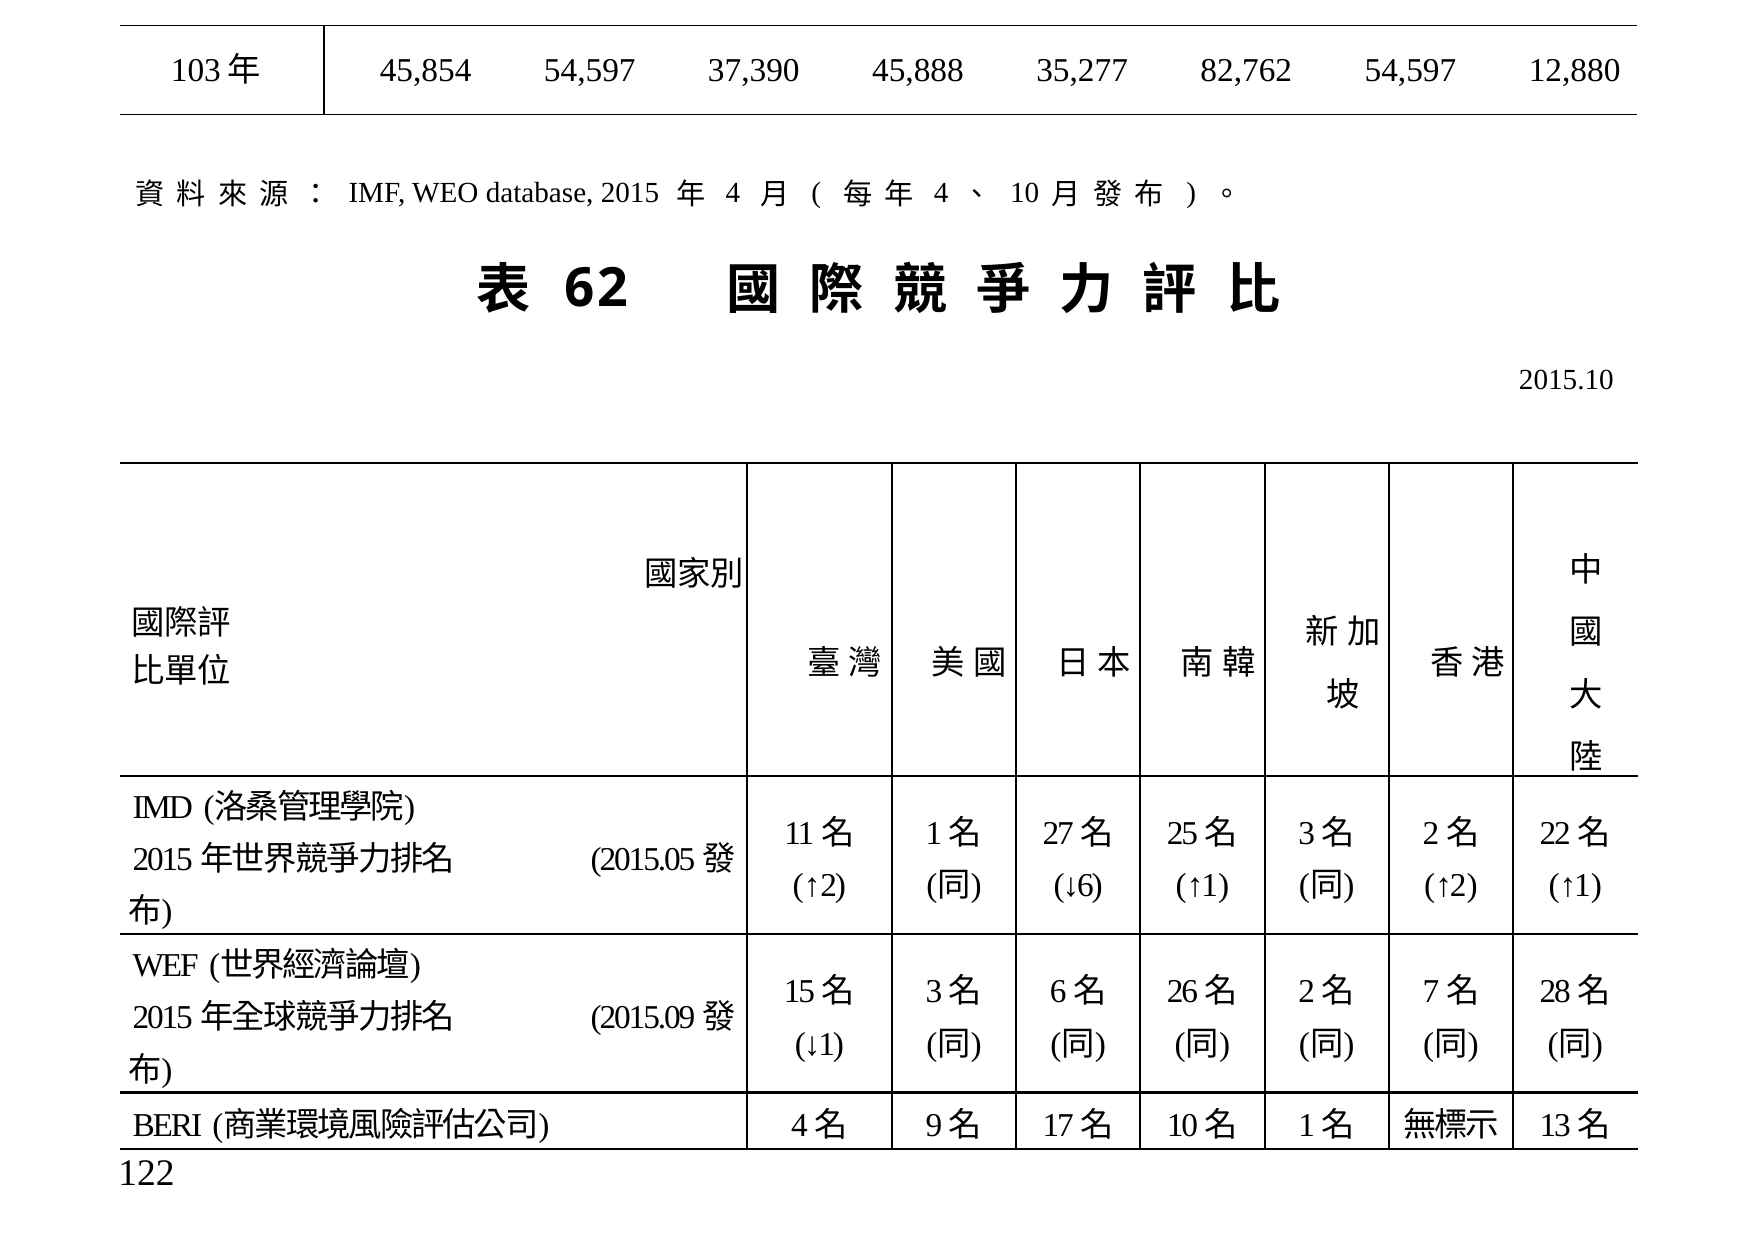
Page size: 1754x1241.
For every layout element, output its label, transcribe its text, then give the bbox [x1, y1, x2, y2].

table_cell 2名 (同) [1266, 935, 1388, 1091]
table_cell 28名 (同) [1514, 935, 1637, 1091]
table_cell 54,597 [488, 26, 652, 113]
table_cell 27名 (↓6) [1017, 777, 1139, 933]
table_cell 3名 (同) [893, 935, 1015, 1091]
table_cell 10名 [1141, 1094, 1264, 1148]
table_cell 45,854 [325, 26, 488, 113]
table_cell 無標示 [1390, 1094, 1512, 1148]
subtitle 表62 國際競爭力評比 [128, 212, 1628, 337]
table_header 美國 [893, 464, 1015, 775]
table_cell 25名 (↑1) [1141, 777, 1264, 933]
table_cell WEF (世界經濟論壇) 2015年全球競爭力排名 (2015.09發布) [120, 935, 746, 1091]
table_cell 7名 (同) [1390, 935, 1512, 1091]
table_cell 6名 (同) [1017, 935, 1139, 1091]
table_cell 26名 (同) [1141, 935, 1264, 1091]
table_header 日本 [1017, 464, 1139, 775]
table_cell 12,880 [1473, 26, 1637, 113]
table_cell BERI (商業環境風險評估公司) [120, 1094, 746, 1148]
table_cell 82,762 [1145, 26, 1309, 113]
table_header 中國 大陸 [1514, 464, 1637, 775]
table_header 新加坡 [1266, 464, 1388, 775]
table_header 國家別 國際評 比單位 [120, 464, 746, 775]
text 資料來源：IMF, WEO database, 2015年4月(每年4、10月發布)。 [128, 150, 1628, 212]
table_header 香港 [1390, 464, 1512, 775]
table_header 臺灣 [748, 464, 891, 775]
table_cell 35,277 [981, 26, 1145, 113]
table_cell 54,597 [1309, 26, 1473, 113]
table_cell 2名 (↑2) [1390, 777, 1512, 933]
table_cell 37,390 [652, 26, 816, 113]
table_cell 103年 [120, 26, 323, 113]
table_header 南韓 [1141, 464, 1264, 775]
table_cell 22名 (↑1) [1514, 777, 1637, 933]
text 2015.10 [128, 337, 1628, 400]
table_cell 1名 [1266, 1094, 1388, 1148]
table_cell 9名 [893, 1094, 1015, 1148]
table_cell 45,888 [816, 26, 981, 113]
table_cell 11名 (↑2) [748, 777, 891, 933]
table_cell 4名 [748, 1094, 891, 1148]
table_cell 1名 (同) [893, 777, 1015, 933]
table_cell IMD (洛桑管理學院) 2015年世界競爭力排名 (2015.05發布) [120, 777, 746, 933]
table_cell 3名 (同) [1266, 777, 1388, 933]
table_cell 17名 [1017, 1094, 1139, 1148]
table_cell 13名 [1514, 1094, 1637, 1148]
table_cell 15名 (↓1) [748, 935, 891, 1091]
